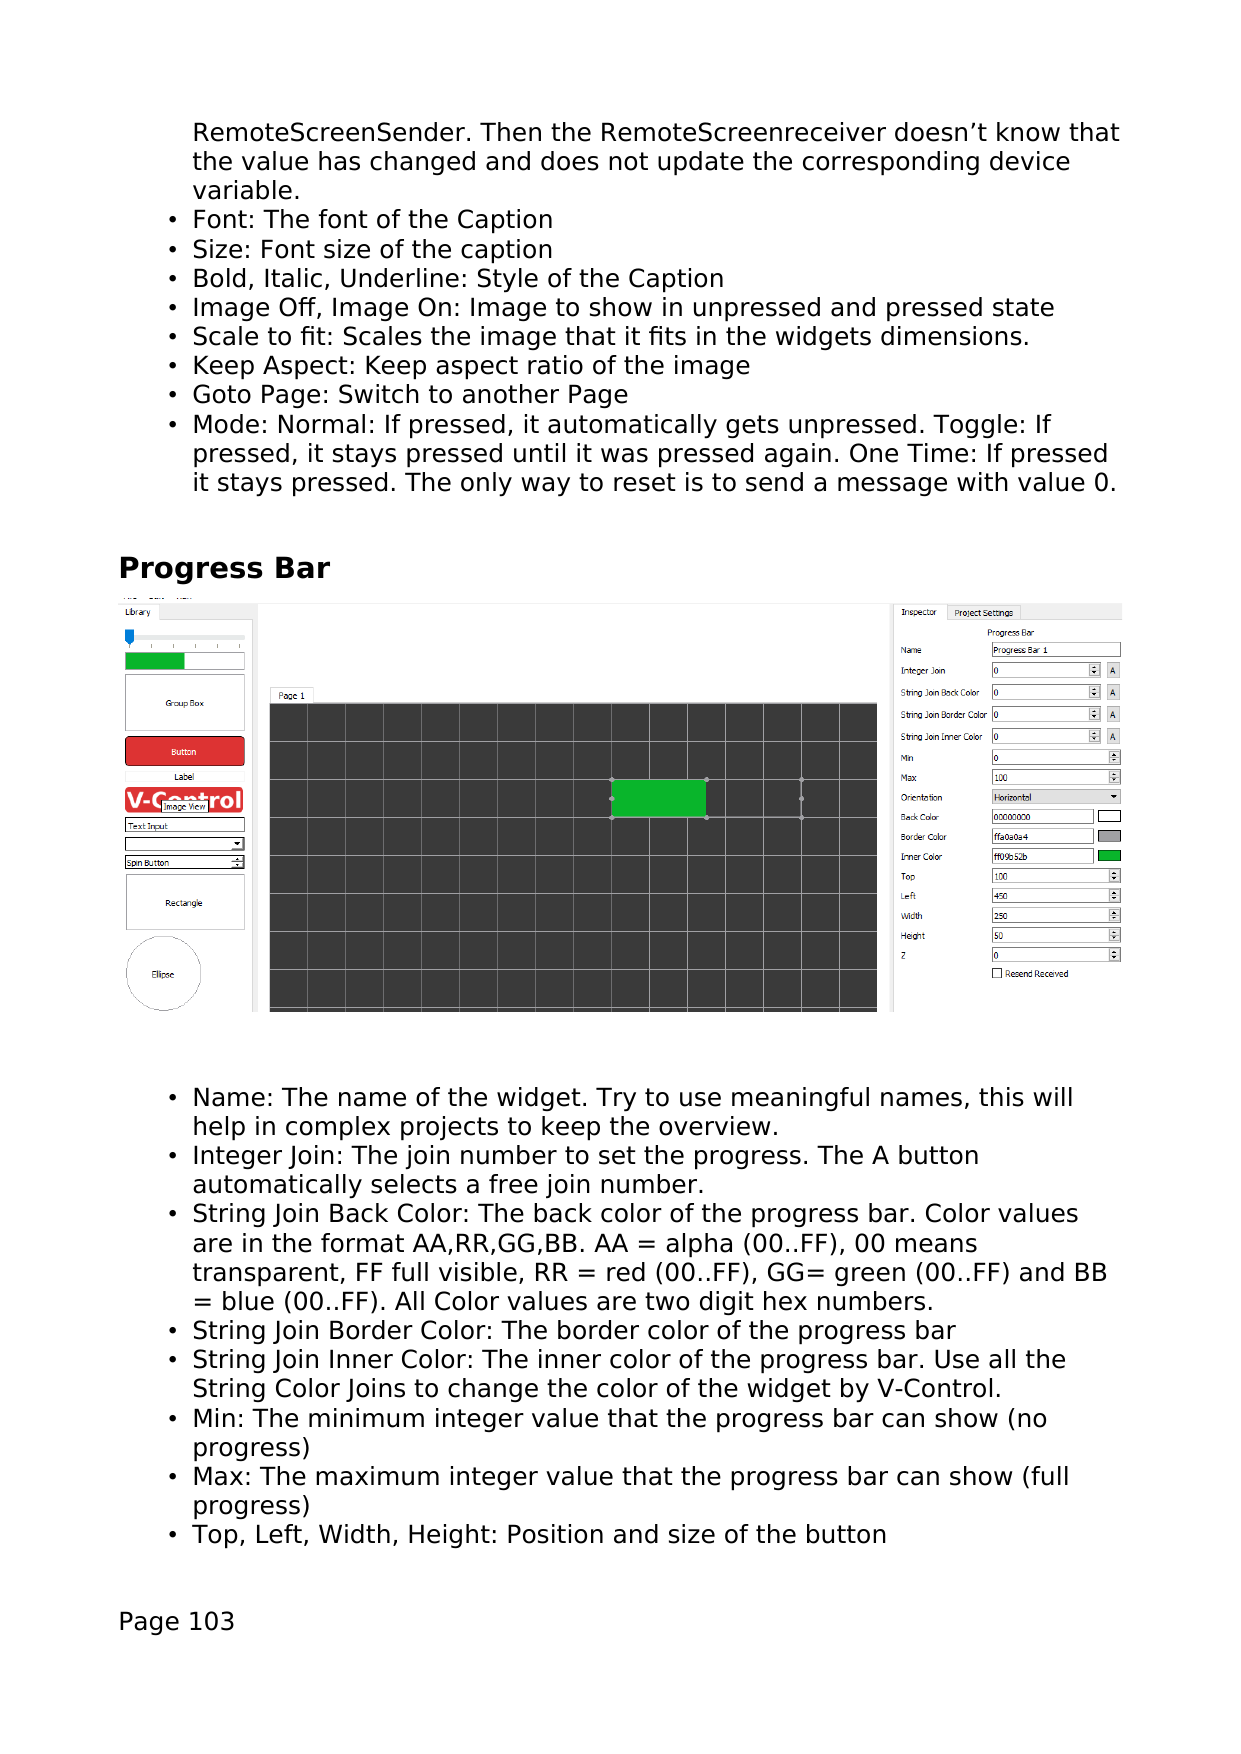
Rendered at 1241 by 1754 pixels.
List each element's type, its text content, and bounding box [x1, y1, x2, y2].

list Min: The minimum integer value that the progress bar can show (no progress) [177, 1404, 1122, 1462]
list String Join Border Color: The border color of the progress bar [177, 1316, 1122, 1345]
list String Join Back Color: The back color of the progress bar. Color values are in the format AA,RR,GG,BB. AA = alpha (00..FF), 00 means transparent, FF full visible, RR = red (00..FF), GG= green (00..FF) and BB = blue (00..FF). All Color values are two digit hex numbers. [177, 1199, 1122, 1316]
picture [118, 598, 1123, 1012]
list Size: Font size of the caption [177, 235, 1122, 264]
subtitle Progress Bar [118, 552, 1122, 586]
list Max: The maximum integer value that the progress bar can show (full progress) [177, 1462, 1122, 1520]
list Goto Page: Switch to another Page [177, 381, 1122, 410]
list Keep Aspect: Keep aspect ratio of the image [177, 351, 1122, 381]
list Top, Left, Width, Height: Position and size of the button [177, 1520, 1122, 1549]
list RemoteScreenSender. Then the RemoteScreenreceiver doesn’t know that the value has changed and does not update the corresponding device variable. [177, 118, 1122, 206]
list String Join Inner Color: The inner color of the progress bar. Use all the String Color Joins to change the color of the widget by V-Control. [177, 1345, 1122, 1404]
list Image Off, Image On: Image to show in unpressed and pressed state [177, 293, 1122, 322]
list Scale to fit: Scales the image that it fits in the widgets dimensions. [177, 322, 1122, 351]
list Integer Join: The join number to set the progress. The A button automatically selects a free join number. [177, 1141, 1122, 1199]
list Font: The font of the Caption [177, 206, 1122, 235]
list Name: The name of the widget. Try to use meaningful names, this will help in complex projects to keep the overview. [177, 1083, 1122, 1141]
list Bold, Italic, Underline: Style of the Caption [177, 264, 1122, 293]
list Mode: Normal: If pressed, it automatically gets unpressed. Toggle: If pressed, it stays pressed until it was pressed again. One Time: If pressed it stays pressed. The only way to reset is to send a message with value 0. [177, 410, 1122, 497]
